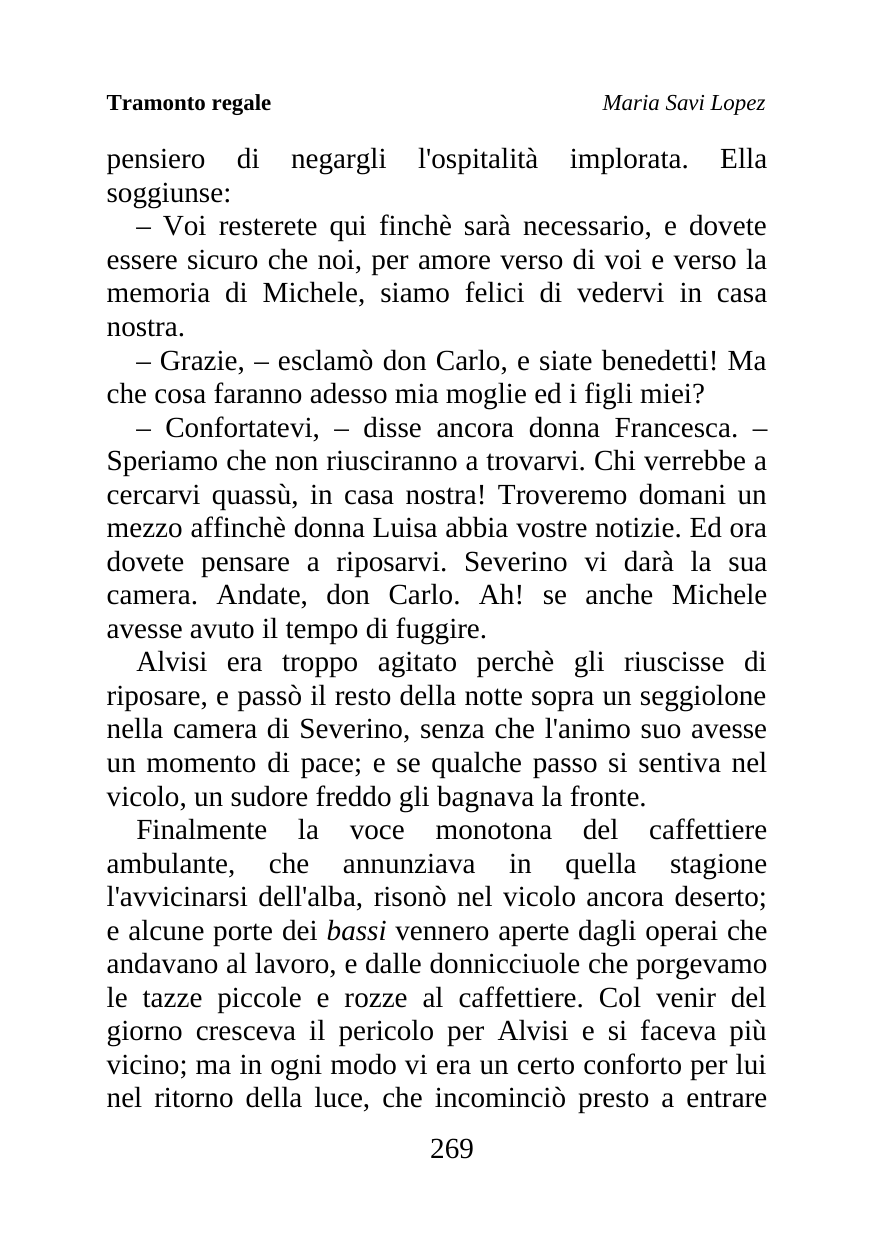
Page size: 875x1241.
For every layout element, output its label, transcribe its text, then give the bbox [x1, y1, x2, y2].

text pensiero di negargli l'ospitalità implorata. Ella soggiunse: [106, 141, 768, 208]
text – Voi resterete qui finchè sarà necessario, e dovete essere sicuro che noi, per amore verso di voi e verso la memoria di Michele, siamo felici di vedervi in casa nostra. [106, 208, 768, 343]
text Finalmente la voce monotona del caffettiere ambulante, che annunziava in quella stagione l'avvicinarsi dell'alba, risonò nel vicolo ancora deserto; e alcune porte dei bassi vennero aperte dagli operai che andavano al lavoro, e dalle donnicciuole che porgevamo le tazze piccole e rozze al caffettiere. Col venir del giorno cresceva il pericolo per Alvisi e si faceva più vicino; ma in ogni modo vi era un certo conforto per lui nel ritorno della luce, che incominciò presto a entrare [106, 812, 768, 1114]
text – Grazie, – esclamò don Carlo, e siate benedetti! Ma che cosa faranno adesso mia moglie ed i figli miei? [106, 343, 768, 410]
text – Confortatevi, – disse ancora donna Francesca. – Speriamo che non riusciranno a trovarvi. Chi verrebbe a cercarvi quassù, in casa nostra! Troveremo domani un mezzo affinchè donna Luisa abbia vostre notizie. Ed ora dovete pensare a riposarvi. Severino vi darà la sua camera. Andate, don Carlo. Ah! se anche Michele avesse avuto il tempo di fuggire. [106, 410, 768, 644]
text Alvisi era troppo agitato perchè gli riuscisse di riposare, e passò il resto della notte sopra un seggiolone nella camera di Severino, senza che l'animo suo avesse un momento di pace; e se qualche passo si sentiva nel vicolo, un sudore freddo gli bagnava la fronte. [106, 644, 768, 812]
